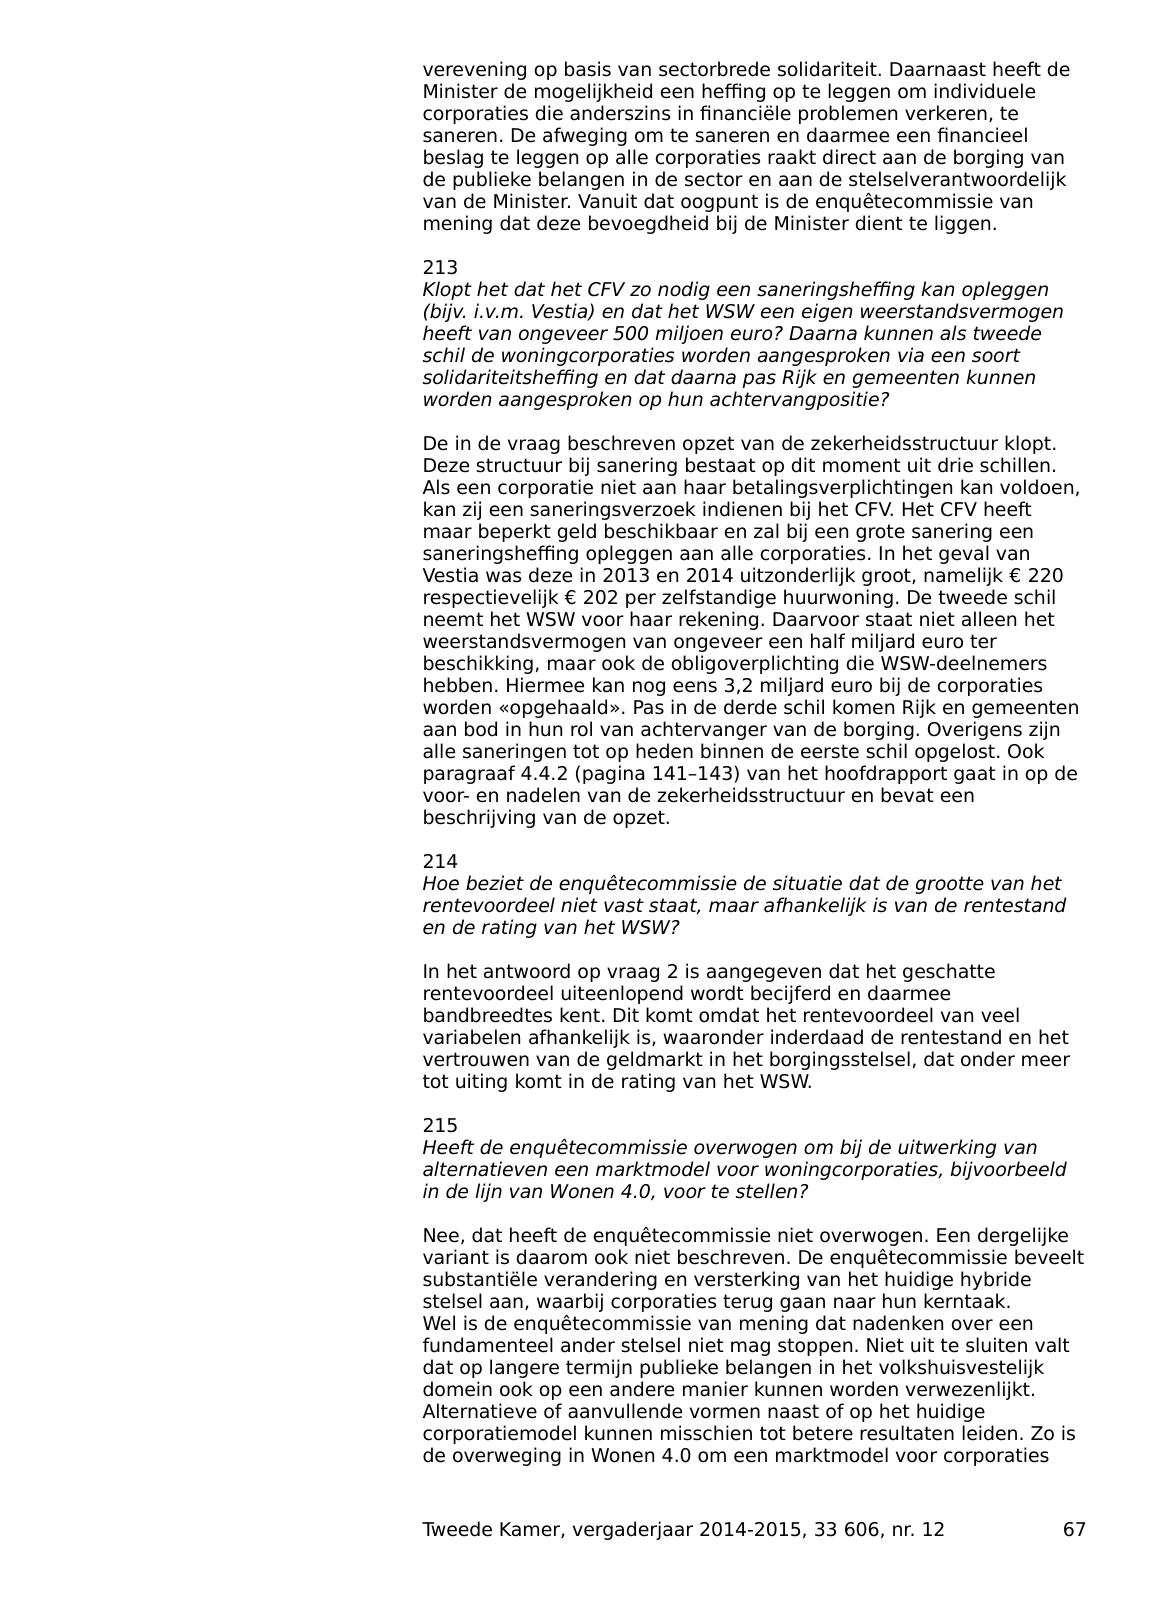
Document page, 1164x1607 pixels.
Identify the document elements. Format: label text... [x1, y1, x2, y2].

text 215 [422, 1115, 1087, 1137]
text Heeft de enquêtecommissie overwogen om bij de uitwerking van alternatieven een marktmodel voor woningcorporaties, bijvoorbeeld in de lijn van Wonen 4.0, voor te stellen? [422, 1137, 1087, 1203]
text verevening op basis van sectorbrede solidariteit. Daarnaast heeft de Minister de mogelijkheid een heffing op te leggen om individuele corporaties die anderszins in financiële problemen verkeren, te saneren. De afweging om te saneren en daarmee een financieel beslag te leggen op alle corporaties raakt direct aan de borging van de publieke belangen in de sector en aan de stelselverantwoordelijk van de Minister. Vanuit dat oogpunt is de enquêtecommissie van mening dat deze bevoegdheid bij de Minister dient te liggen. [422, 59, 1087, 235]
text De in de vraag beschreven opzet van de zekerheidsstructuur klopt. Deze structuur bij sanering bestaat op dit moment uit drie schillen. Als een corporatie niet aan haar betalingsverplichtingen kan voldoen, kan zij een saneringsverzoek indienen bij het CFV. Het CFV heeft maar beperkt geld beschikbaar en zal bij een grote sanering een saneringsheffing opleggen aan alle corporaties. In het geval van Vestia was deze in 2013 en 2014 uitzonderlijk groot, namelijk € 220 respectievelijk € 202 per zelfstandige huurwoning. De tweede schil neemt het WSW voor haar rekening. Daarvoor staat niet alleen het weerstandsvermogen van ongeveer een half miljard euro ter beschikking, maar ook de obligoverplichting die WSW-deelnemers hebben. Hiermee kan nog eens 3,2 miljard euro bij de corporaties worden «opgehaald». Pas in de derde schil komen Rijk en gemeenten aan bod in hun rol van achtervanger van de borging. Overigens zijn alle saneringen tot op heden binnen de eerste schil opgelost. Ook paragraaf 4.4.2 (pagina 141–143) van het hoofdrapport gaat in op de voor- en nadelen van de zekerheidsstructuur en bevat een beschrijving van de opzet. [422, 433, 1087, 829]
text Wel is de enquêtecommissie van mening dat nadenken over een fundamenteel ander stelsel niet mag stoppen. Niet uit te sluiten valt dat op langere termijn publieke belangen in het volkshuisvestelijk domein ook op een andere manier kunnen worden verwezenlijkt. Alternatieve of aanvullende vormen naast of op het huidige corporatiemodel kunnen misschien tot betere resultaten leiden. Zo is de overweging in Wonen 4.0 om een marktmodel voor corporaties [422, 1313, 1087, 1467]
text Klopt het dat het CFV zo nodig een saneringsheffing kan opleggen (bijv. i.v.m. Vestia) en dat het WSW een eigen weerstandsvermogen heeft van ongeveer 500 miljoen euro? Daarna kunnen als tweede schil de woningcorporaties worden aangesproken via een soort solidariteitsheffing en dat daarna pas Rijk en gemeenten kunnen worden aangesproken op hun achtervangpositie? [422, 279, 1087, 411]
text 213 [422, 257, 1087, 279]
text 214 [422, 851, 1087, 873]
text Hoe beziet de enquêtecommissie de situatie dat de grootte van het rentevoordeel niet vast staat, maar afhankelijk is van de rentestand en de rating van het WSW? [422, 873, 1087, 939]
text In het antwoord op vraag 2 is aangegeven dat het geschatte rentevoordeel uiteenlopend wordt becijferd en daarmee bandbreedtes kent. Dit komt omdat het rentevoordeel van veel variabelen afhankelijk is, waaronder inderdaad de rentestand en het vertrouwen van de geldmarkt in het borgingsstelsel, dat onder meer tot uiting komt in de rating van het WSW. [422, 961, 1087, 1093]
text Nee, dat heeft de enquêtecommissie niet overwogen. Een dergelijke variant is daarom ook niet beschreven. De enquêtecommissie beveelt substantiële verandering en versterking van het huidige hybride stelsel aan, waarbij corporaties terug gaan naar hun kerntaak. [422, 1225, 1087, 1313]
